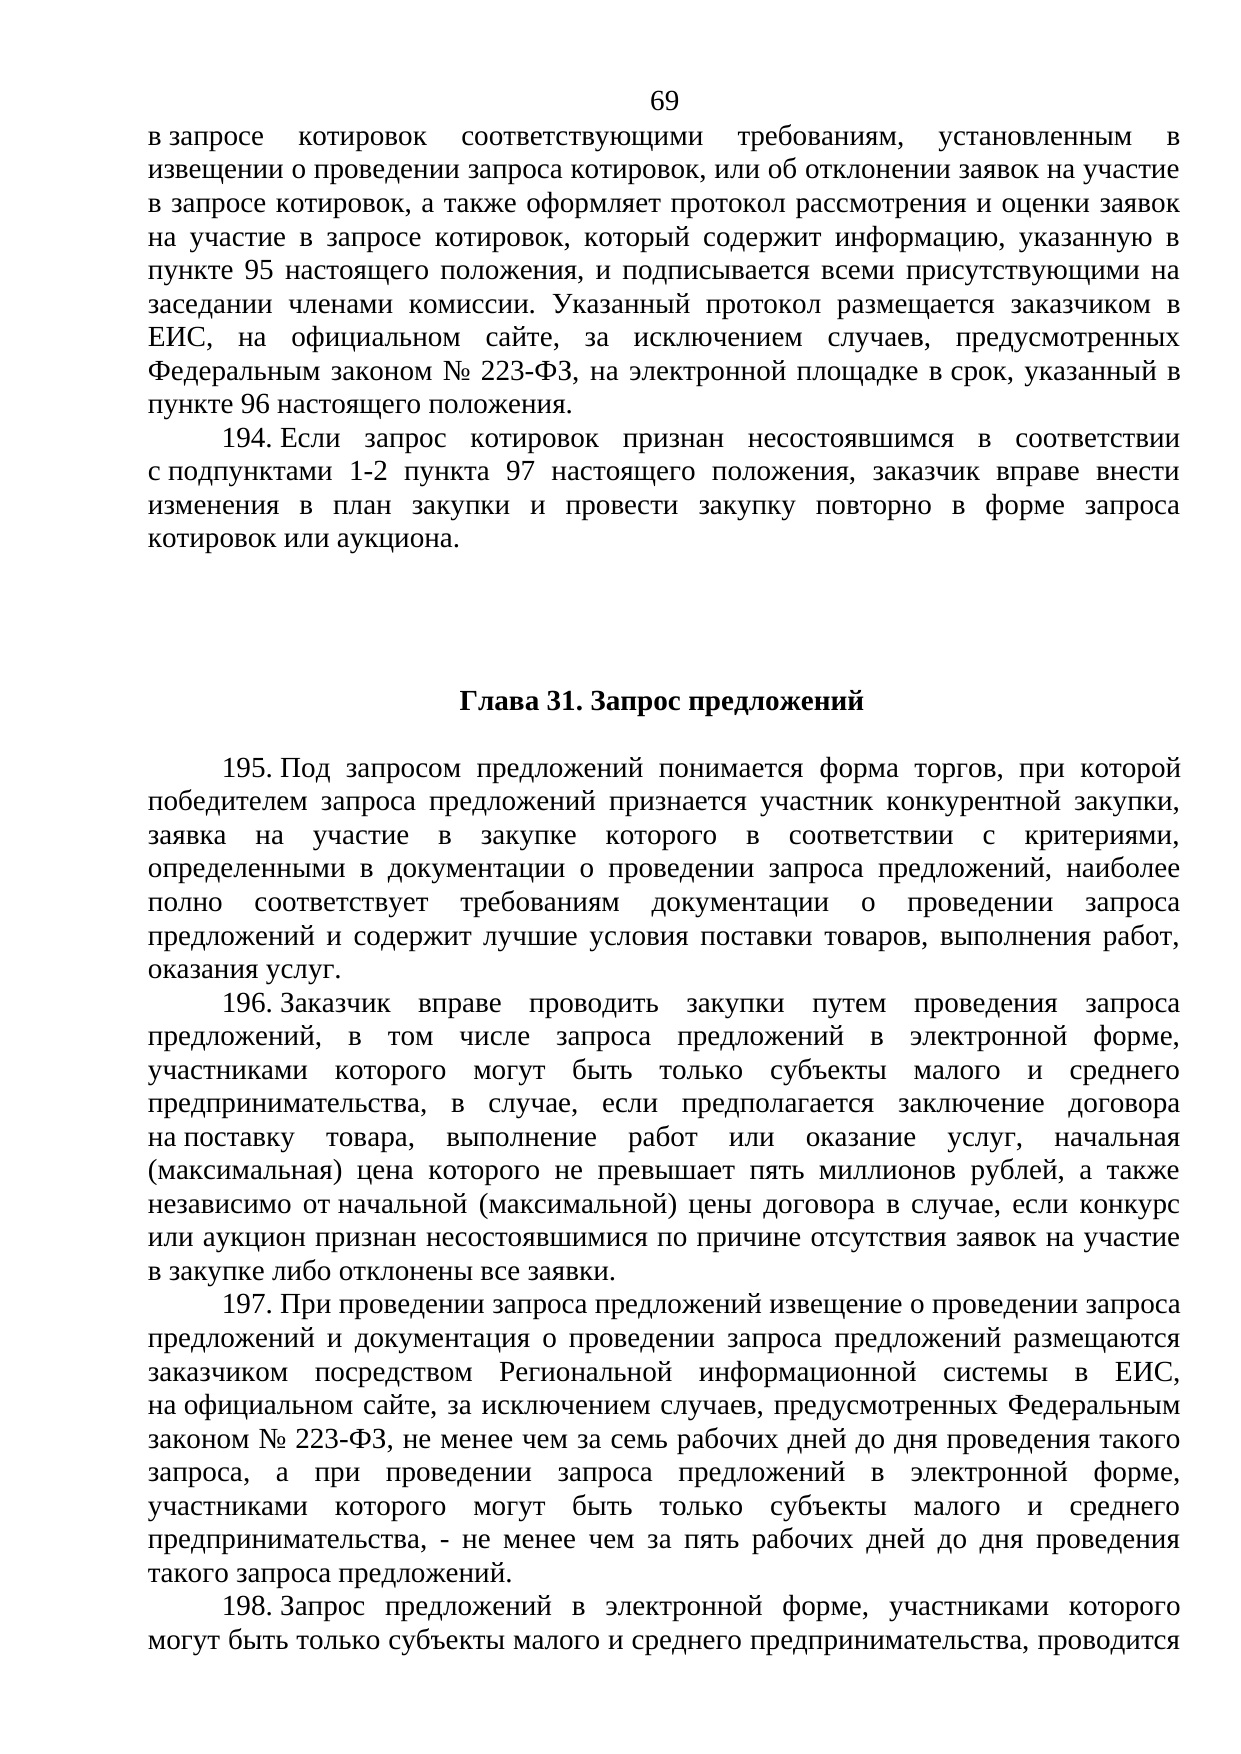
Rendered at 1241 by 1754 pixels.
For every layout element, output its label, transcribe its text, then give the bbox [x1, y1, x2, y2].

text Глава 31. Запрос предложений [148, 683, 1181, 716]
text 198. Запрос предложений в электронной форме, участниками которого могут быть только субъекты малого и среднего предпринимательства, проводится [148, 1588, 1181, 1656]
text 196. Заказчик вправе проводить закупки путем проведения запроса предложений, в том числе запроса предложений в электронной форме, участниками которого могут быть только субъекты малого и среднего предпринимательства, в случае, если предполагается заключение договора на поставку товара, выполнение работ или оказание услуг, начальная (максимальная) цена которого не превышает пять миллионов рублей, а также независимо от начальной (максимальной) цены договора в случае, если конкурс или аукцион признан несостоявшимися по причине отсутствия заявок на участие в закупке либо отклонены все заявки. [148, 985, 1181, 1287]
text 197. При проведении запроса предложений извещение о проведении запроса предложений и документация о проведении запроса предложений размещаются заказчиком посредством Региональной информационной системы в ЕИС, на официальном сайте, за исключением случаев, предусмотренных Федеральным законом № 223-ФЗ, не менее чем за семь рабочих дней до дня проведения такого запроса, а при проведении запроса предложений в электронной форме, участниками которого могут быть только субъекты малого и среднего предпринимательства, - не менее чем за пять рабочих дней до дня проведения такого запроса предложений. [148, 1287, 1181, 1588]
text в запросе котировок соответствующими требованиям, установленным в извещении о проведении запроса котировок, или об отклонении заявок на участие в запросе котировок, а также оформляет протокол рассмотрения и оценки заявок на участие в запросе котировок, который содержит информацию, указанную в пункте 95 настоящего положения, и подписывается всеми присутствующими на заседании членами комиссии. Указанный протокол размещается заказчиком в ЕИС, на официальном сайте, за исключением случаев, предусмотренных Федеральным законом № 223-ФЗ, на электронной площадке в срок, указанный в пункте 96 настоящего положения. [148, 118, 1181, 420]
text 194. Если запрос котировок признан несостоявшимся в соответствии с подпунктами 1-2 пункта 97 настоящего положения, заказчик вправе внести изменения в план закупки и провести закупку повторно в форме запроса котировок или аукциона. [148, 420, 1181, 554]
text 195. Под запросом предложений понимается форма торгов, при которой победителем запроса предложений признается участник конкурентной закупки, заявка на участие в закупке которого в соответствии с критериями, определенными в документации о проведении запроса предложений, наиболее полно соответствует требованиям документации о проведении запроса предложений и содержит лучшие условия поставки товаров, выполнения работ, оказания услуг. [148, 750, 1181, 985]
